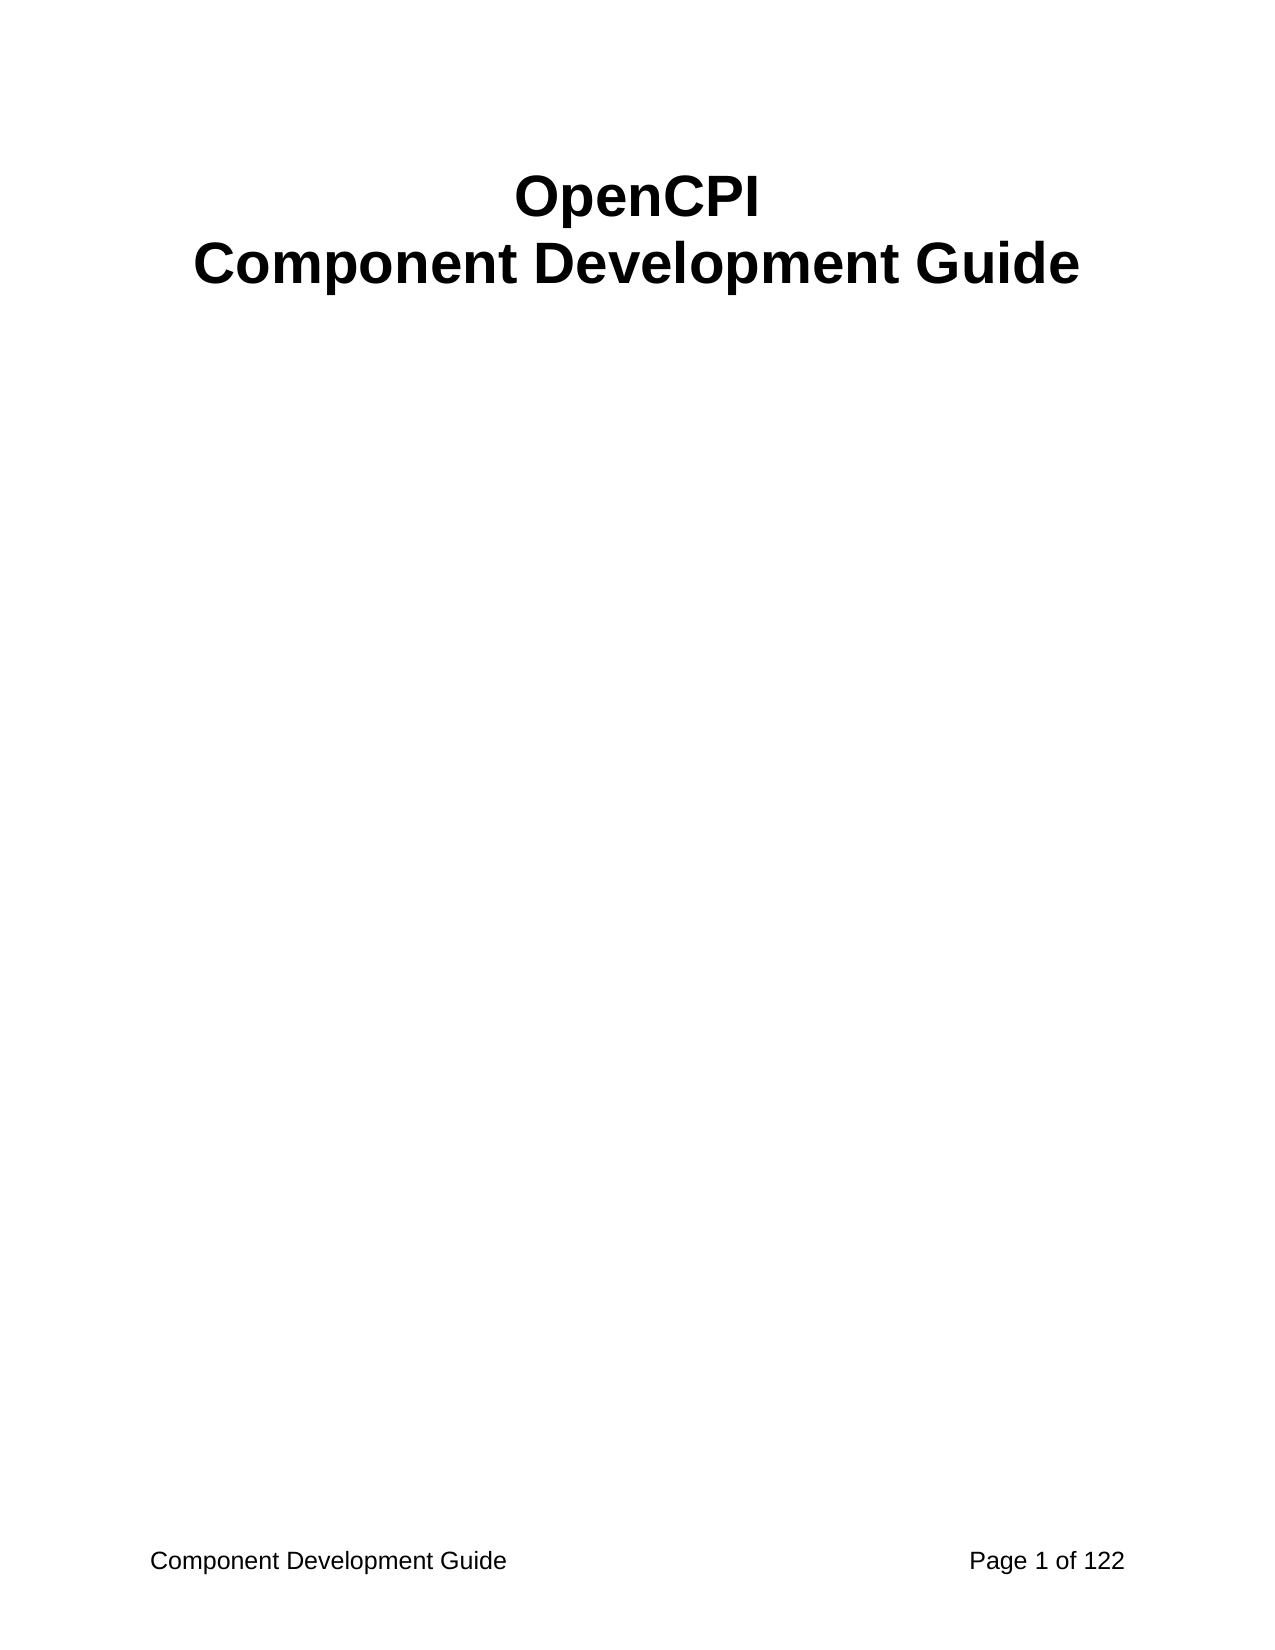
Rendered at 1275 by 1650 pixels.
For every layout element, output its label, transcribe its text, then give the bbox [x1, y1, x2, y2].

text OpenCPI Component Development Guide [150, 162, 1125, 296]
